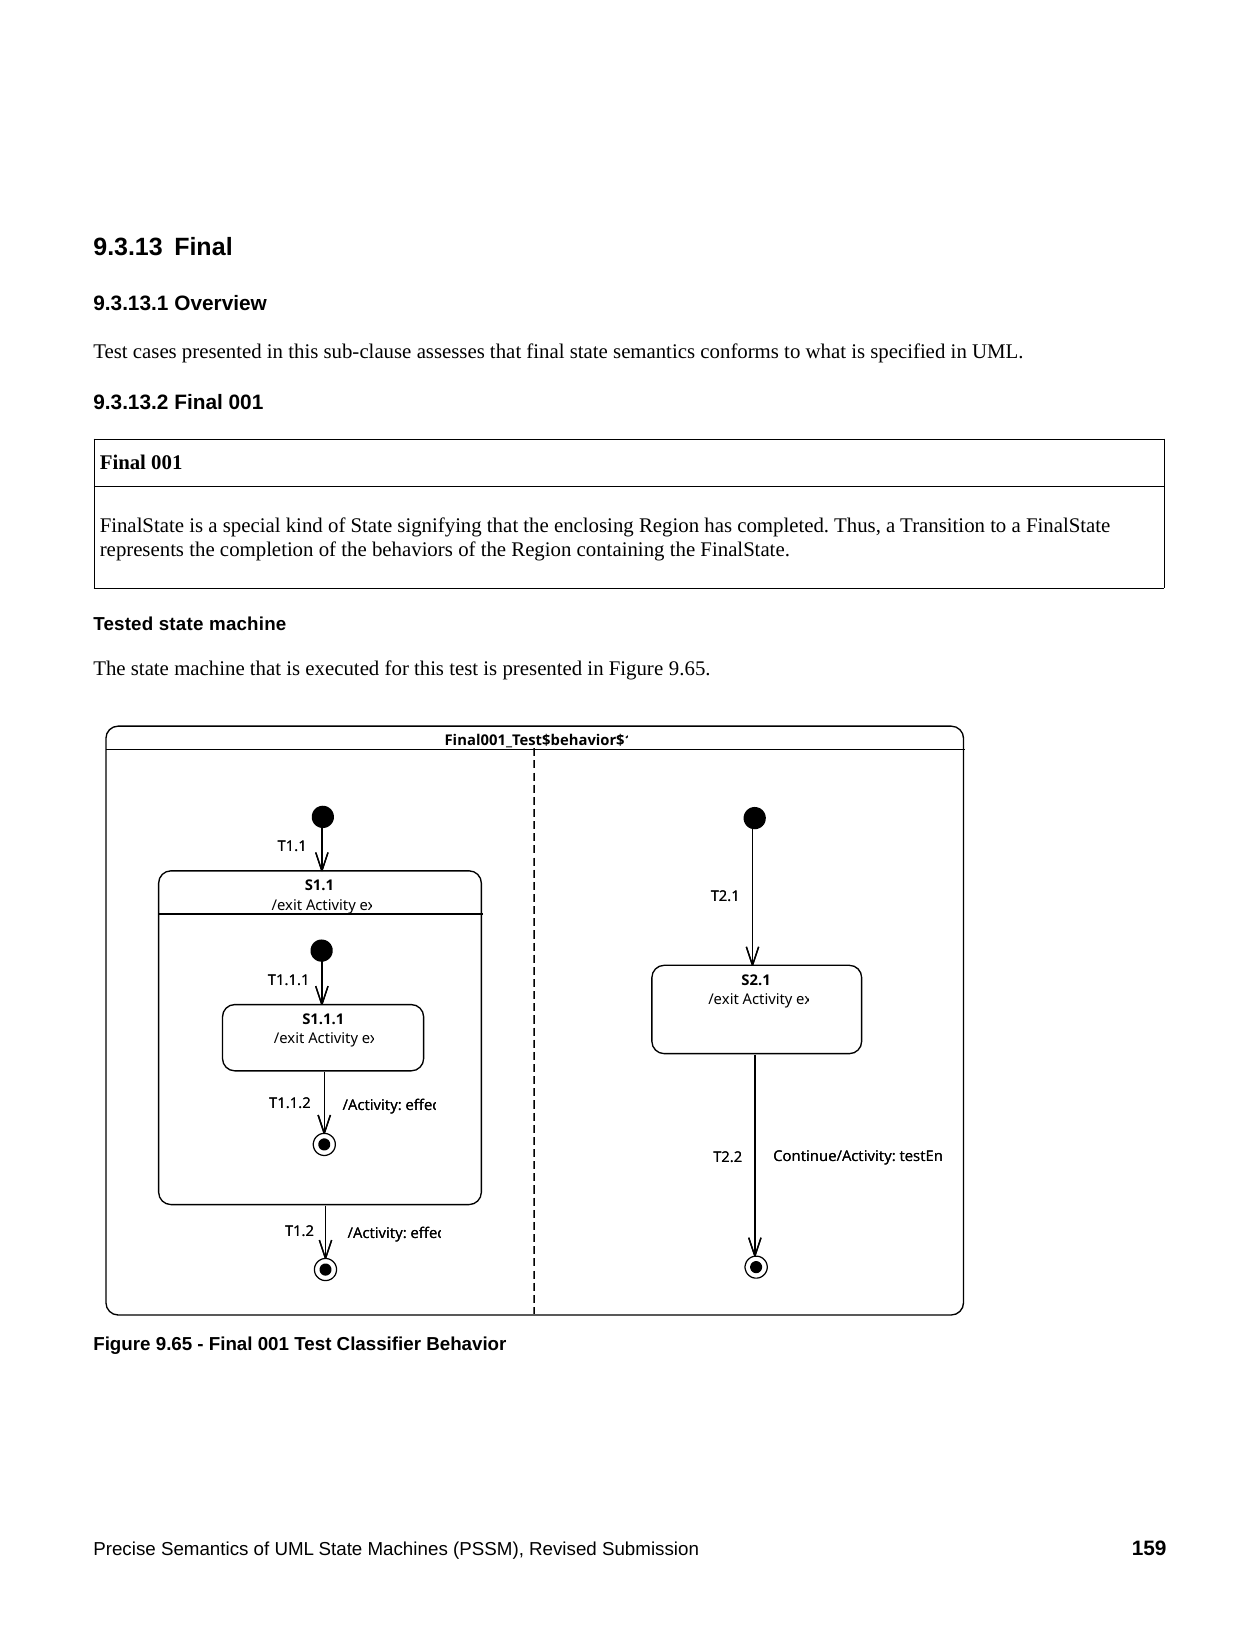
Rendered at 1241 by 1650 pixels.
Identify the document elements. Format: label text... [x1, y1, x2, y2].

subtitle Overview [93, 289, 1164, 314]
text Test cases presented in this sub-clause assesses that final state semantics conforms to what is specified in UML. [93, 339, 1164, 363]
subtitle Final [93, 231, 1164, 260]
text Figure 9.65 - Final 001 Test Classifier Behavior [93, 713, 978, 1354]
text The state machine that is executed for this test is presented in Figure 9.65. [93, 656, 1164, 680]
table_header Final 001 [95, 440, 1164, 486]
subtitle Final 001 [93, 388, 1164, 413]
table_cell FinalState is a special kind of State signifying that the enclosing Region has completed. Thus, a Transition to a FinalState represents the completion of the behaviors of the Region containing the FinalState. [95, 487, 1164, 588]
subtitle Tested state machine [93, 613, 1164, 634]
